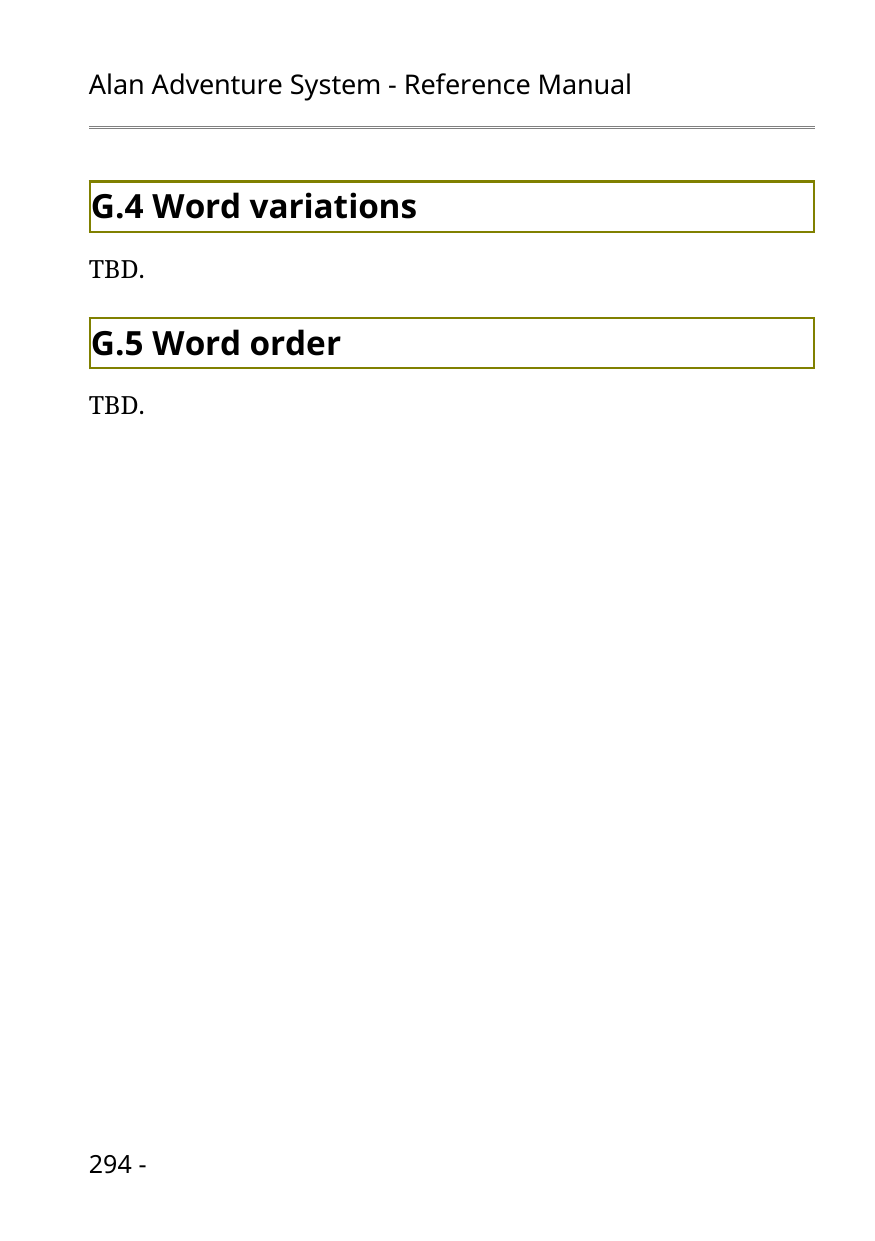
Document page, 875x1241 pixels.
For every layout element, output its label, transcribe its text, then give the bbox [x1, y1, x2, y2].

subtitle Word order [91, 319, 813, 367]
text TBD. [88, 388, 815, 422]
text TBD. [88, 252, 815, 286]
subtitle Word variations [91, 183, 813, 231]
